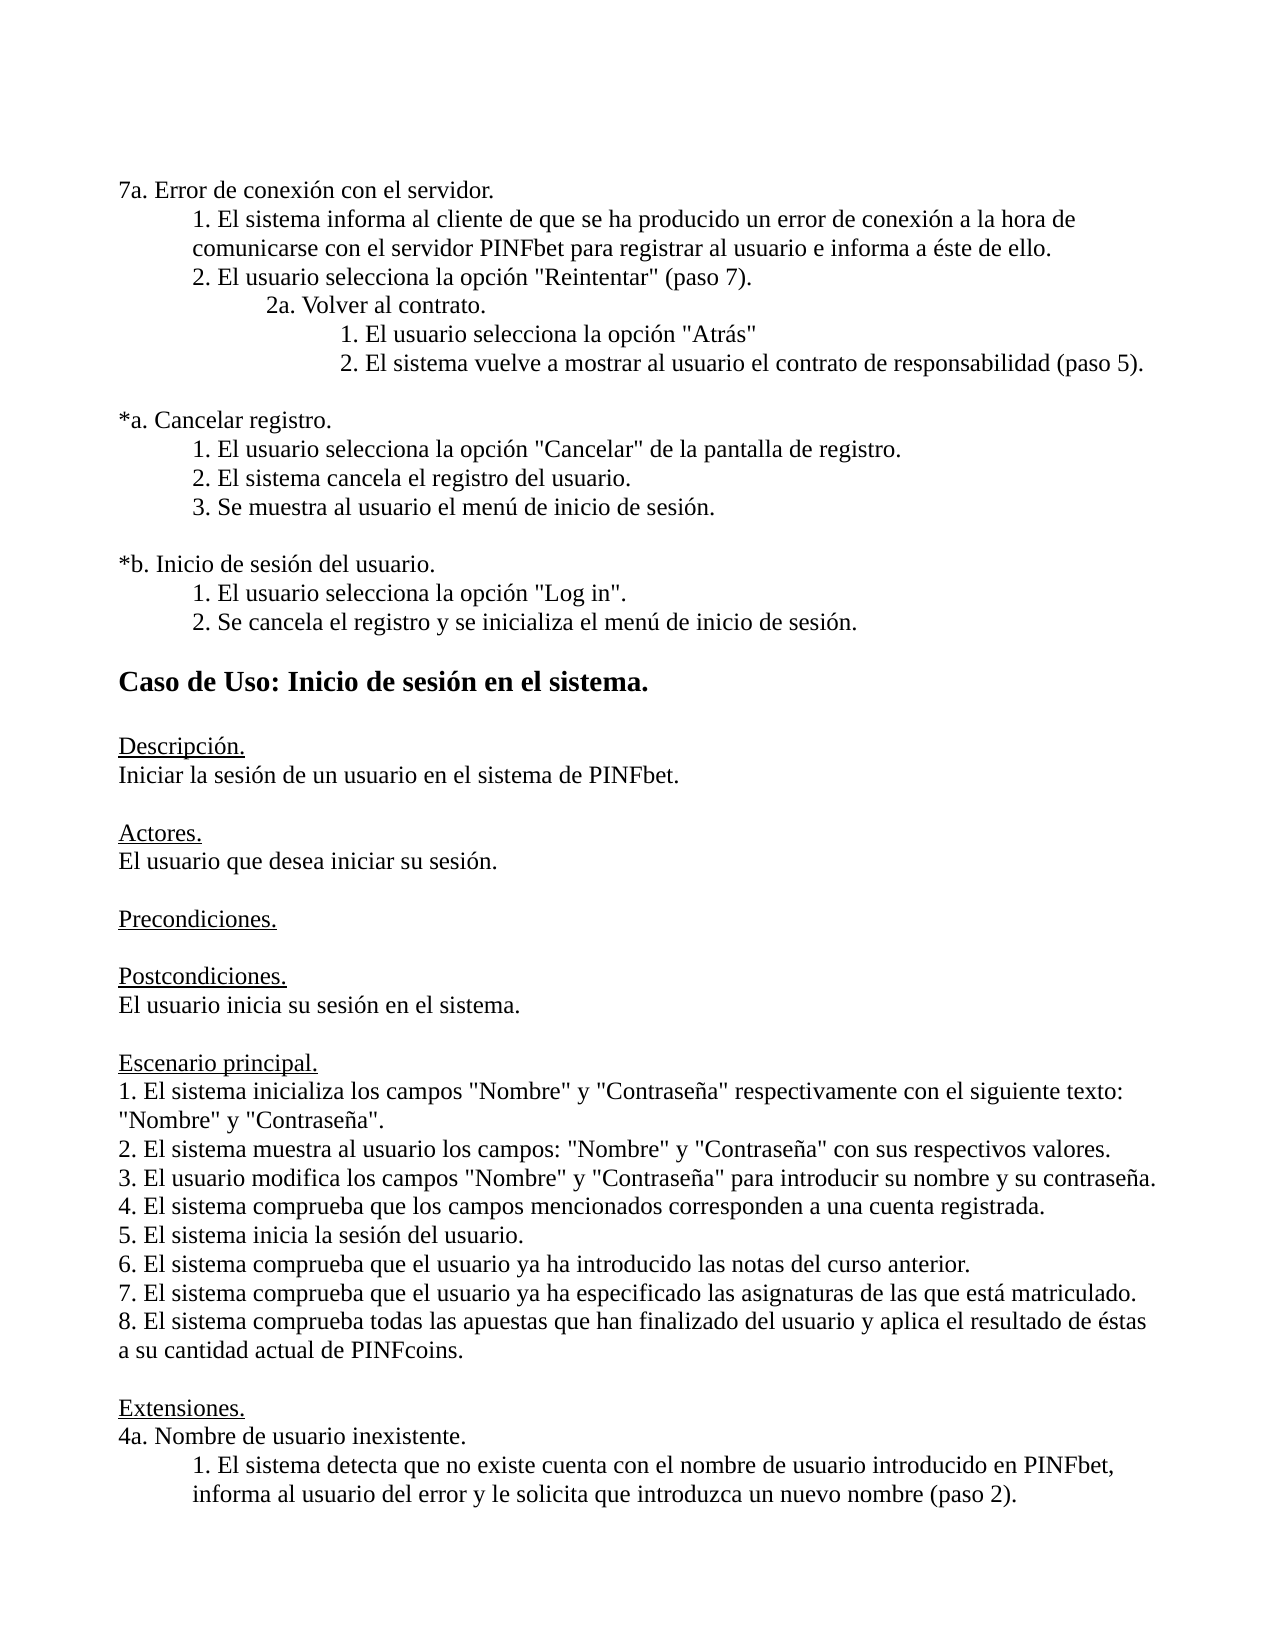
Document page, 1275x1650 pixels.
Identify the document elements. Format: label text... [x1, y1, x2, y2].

text 8. El sistema comprueba todas las apuestas que han finalizado del usuario y aplica el resultado de éstas a su cantidad actual de PINFcoins. [118, 1306, 1157, 1364]
text Caso de Uso: Inicio de sesión en el sistema. [118, 664, 1157, 698]
text 2. El usuario selecciona la opción "Reintentar" (paso 7). [118, 262, 1157, 291]
text Iniciar la sesión de un usuario en el sistema de PINFbet. [118, 760, 1157, 789]
text El usuario que desea iniciar su sesión. [118, 846, 1157, 875]
text El usuario inicia su sesión en el sistema. [118, 990, 1157, 1019]
text Escenario principal. [118, 1048, 1157, 1076]
text 2a. Volver al contrato. [118, 291, 1157, 319]
text 2. Se cancela el registro y se inicializa el menú de inicio de sesión. [118, 607, 1157, 636]
text 1. El sistema inicializa los campos "Nombre" y "Contraseña" respectivamente con el siguiente texto: "Nombre" y "Contraseña". [118, 1076, 1157, 1134]
text *a. Cancelar registro. [118, 406, 1157, 434]
text Postcondiciones. [118, 961, 1157, 990]
text Extensiones. [118, 1393, 1157, 1421]
text 6. El sistema comprueba que el usuario ya ha introducido las notas del curso anterior. [118, 1249, 1157, 1278]
text 7. El sistema comprueba que el usuario ya ha especificado las asignaturas de las que está matriculado. [118, 1278, 1157, 1306]
text 4. El sistema comprueba que los campos mencionados corresponden a una cuenta registrada. [118, 1191, 1157, 1220]
text 1. El usuario selecciona la opción "Log in". [118, 578, 1157, 607]
text 1. El usuario selecciona la opción "Atrás" [118, 319, 1157, 348]
text 4a. Nombre de usuario inexistente. [118, 1421, 1157, 1450]
text 2. El sistema cancela el registro del usuario. [118, 463, 1157, 492]
text 3. Se muestra al usuario el menú de inicio de sesión. [118, 492, 1157, 521]
text 2. El sistema vuelve a mostrar al usuario el contrato de responsabilidad (paso 5). [118, 348, 1157, 377]
text 1. El sistema informa al cliente de que se ha producido un error de conexión a la hora de comunicarse con el servidor PINFbet para registrar al usuario e informa a éste de ello. [118, 204, 1157, 262]
text 1. El sistema detecta que no existe cuenta con el nombre de usuario introducido en PINFbet, informa al usuario del error y le solicita que introduzca un nuevo nombre (paso 2). [118, 1450, 1157, 1508]
text 5. El sistema inicia la sesión del usuario. [118, 1220, 1157, 1249]
text Precondiciones. [118, 904, 1157, 933]
text 1. El usuario selecciona la opción "Cancelar" de la pantalla de registro. [118, 434, 1157, 463]
text 3. El usuario modifica los campos "Nombre" y "Contraseña" para introducir su nombre y su contraseña. [118, 1163, 1157, 1191]
text 2. El sistema muestra al usuario los campos: "Nombre" y "Contraseña" con sus respectivos valores. [118, 1134, 1157, 1163]
text *b. Inicio de sesión del usuario. [118, 549, 1157, 578]
text Descripción. [118, 731, 1157, 760]
text 7a. Error de conexión con el servidor. [118, 176, 1157, 204]
text Actores. [118, 818, 1157, 846]
